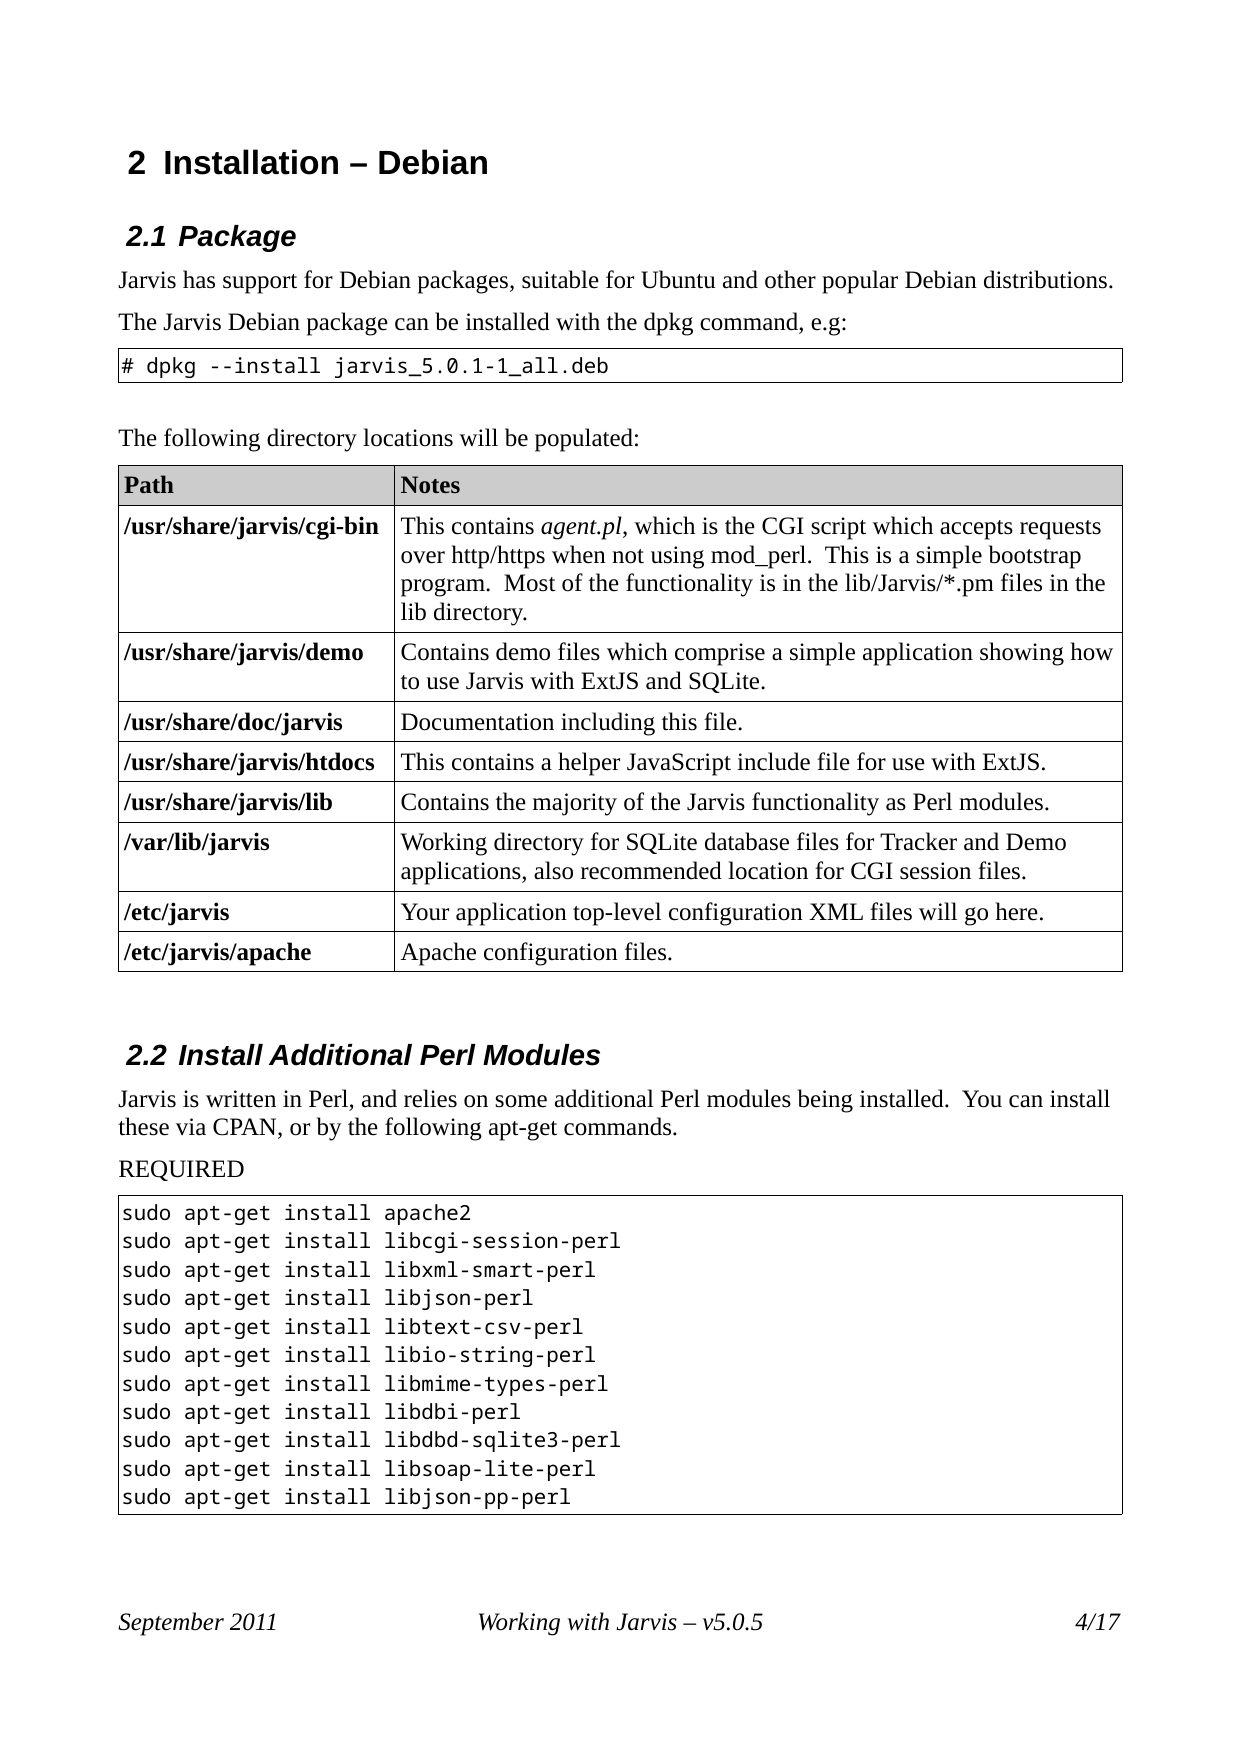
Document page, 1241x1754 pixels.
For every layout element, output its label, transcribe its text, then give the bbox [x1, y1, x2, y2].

text sudo apt-get install libxml-smart-perl [119, 1252, 1122, 1280]
text sudo apt-get install libdbd-sqlite3-perl [119, 1422, 1122, 1451]
text sudo apt-get install libmime-types-perl [119, 1366, 1122, 1394]
text REQUIRED [118, 1154, 1122, 1182]
table_cell Documentation including this file. [395, 702, 1122, 741]
table_cell /usr/share/jarvis/cgi-bin [119, 506, 394, 632]
subtitle Install Additional Perl Modules [118, 1038, 1122, 1071]
table_cell Contains the majority of the Jarvis functionality as Perl modules. [395, 782, 1122, 822]
text sudo apt-get install libjson-pp-perl [119, 1479, 1122, 1514]
table_cell Working directory for SQLite database files for Tracker and Demo applications, also recommended location for CGI session files. [395, 823, 1122, 891]
text # dpkg --install jarvis_5.0.1-1_all.deb [119, 349, 1122, 382]
table_cell /usr/share/jarvis/demo [119, 633, 394, 701]
table_cell Your application top-level configuration XML files will go here. [395, 892, 1122, 931]
text The following directory locations will be populated: [118, 423, 1122, 452]
text Jarvis has support for Debian packages, suitable for Ubuntu and other popular Debian distributions. [118, 265, 1122, 294]
text sudo apt-get install apache2 [119, 1196, 1122, 1223]
text sudo apt-get install libjson-perl [119, 1280, 1122, 1309]
text sudo apt-get install libcgi-session-perl [119, 1223, 1122, 1252]
subtitle Installation – Debian [118, 143, 1122, 182]
text The Jarvis Debian package can be installed with the dpkg command, e.g: [118, 307, 1122, 335]
text sudo apt-get install libio-string-perl [119, 1337, 1122, 1366]
text sudo apt-get install libsoap-lite-perl [119, 1451, 1122, 1479]
table_cell /etc/jarvis [119, 892, 394, 931]
table_cell /var/lib/jarvis [119, 823, 394, 891]
text sudo apt-get install libtext-csv-perl [119, 1309, 1122, 1337]
subtitle Package [118, 219, 1122, 253]
table_header Notes [395, 466, 1122, 505]
table_cell Apache configuration files. [395, 932, 1122, 971]
text Jarvis is written in Perl, and relies on some additional Perl modules being installed. You can install these via CPAN, or by the following apt-get commands. [118, 1084, 1122, 1141]
text sudo apt-get install libdbi-perl [119, 1394, 1122, 1422]
table_cell /usr/share/jarvis/htdocs [119, 742, 394, 781]
table_cell /etc/jarvis/apache [119, 932, 394, 971]
table_cell /usr/share/doc/jarvis [119, 702, 394, 741]
table_cell /usr/share/jarvis/lib [119, 782, 394, 822]
table_cell This contains agent.pl, which is the CGI script which accepts requests over http/https when not using mod_perl. This is a simple bootstrap program. Most of the functionality is in the lib/Jarvis/*.pm files in the lib directory. [395, 506, 1122, 632]
table_cell This contains a helper JavaScript include file for use with ExtJS. [395, 742, 1122, 781]
table_header Path [119, 466, 394, 505]
table_cell Contains demo files which comprise a simple application showing how to use Jarvis with ExtJS and SQLite. [395, 633, 1122, 701]
